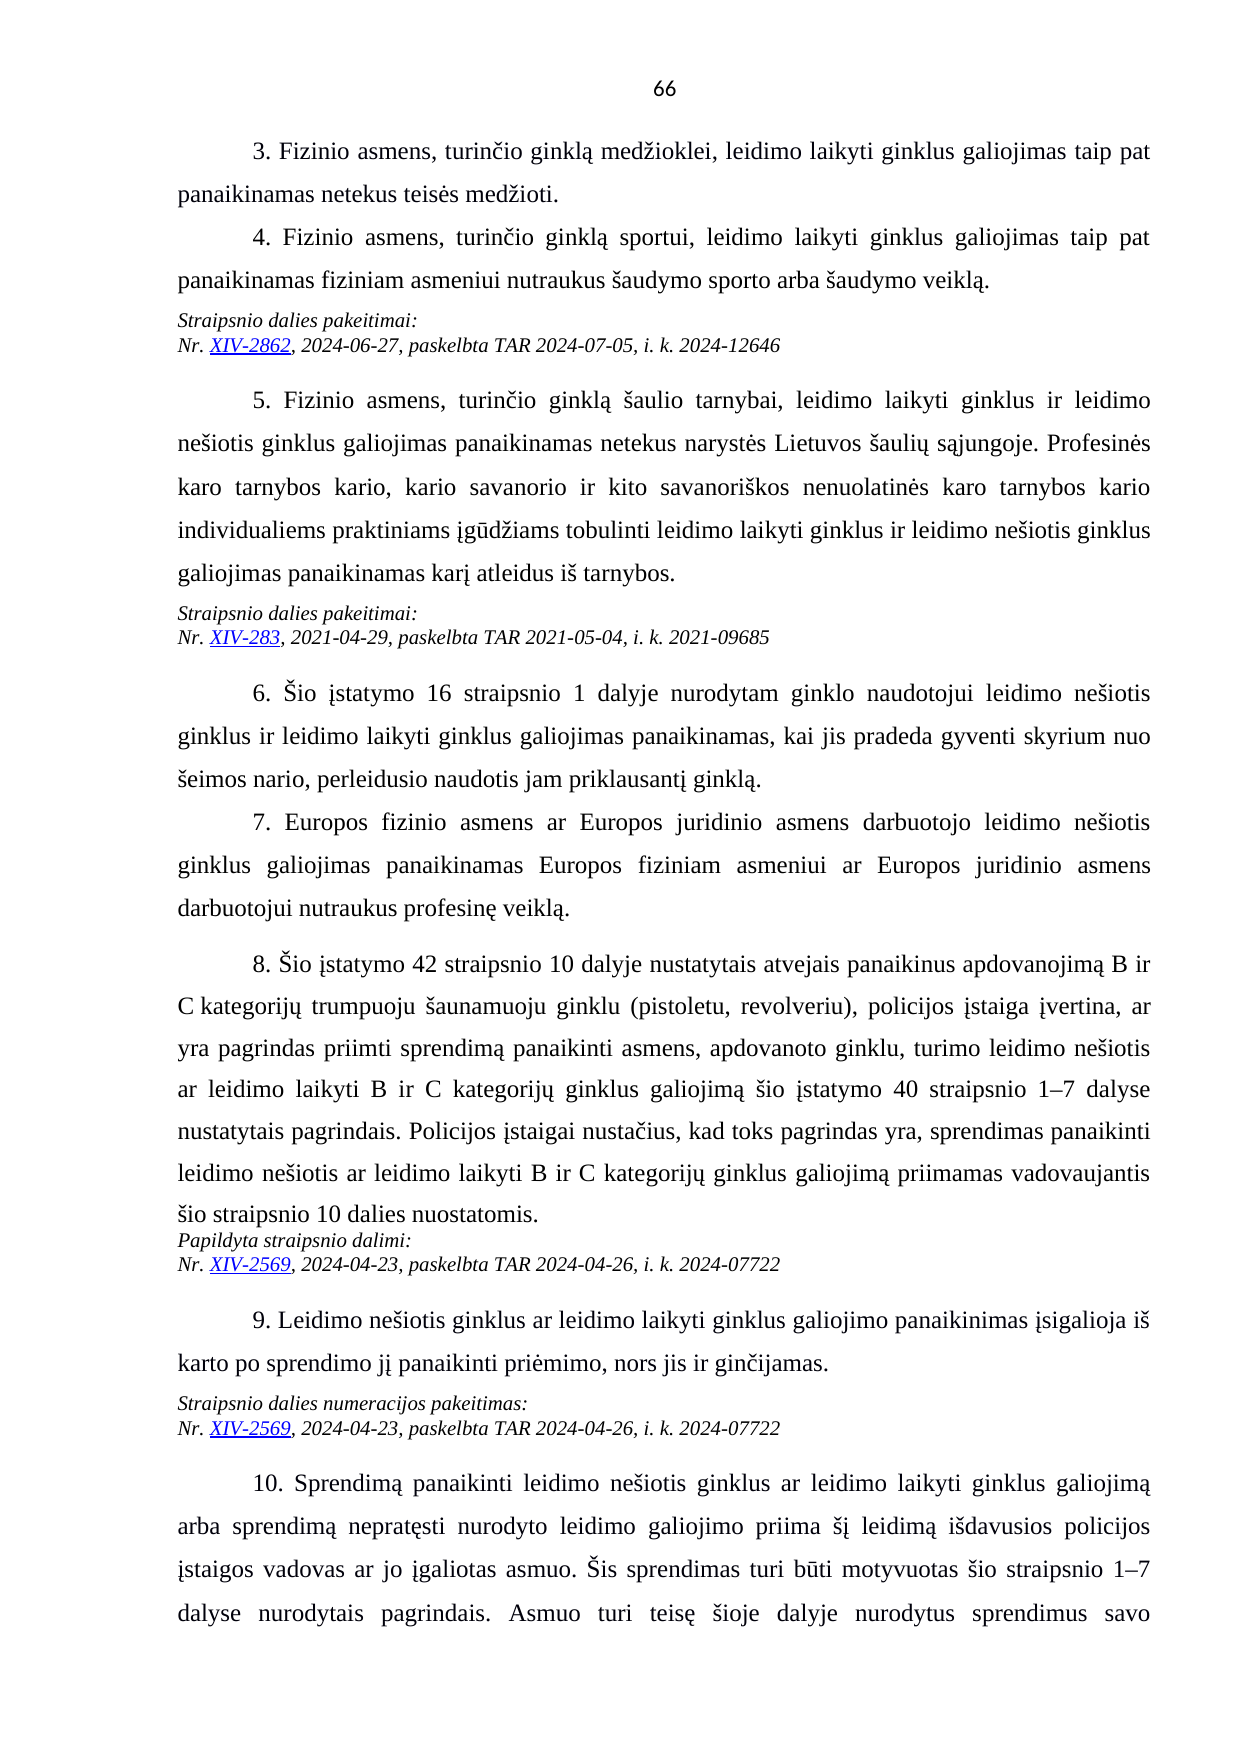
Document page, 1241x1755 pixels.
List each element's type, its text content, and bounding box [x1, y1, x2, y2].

text Papildyta straipsnio dalimi: [177, 1228, 1152, 1252]
text Nr. XIV-283, 2021-04-29, paskelbta TAR 2021-05-04, i. k. 2021-09685 [177, 625, 1152, 649]
text Straipsnio dalies numeracijos pakeitimas: [177, 1391, 1152, 1415]
text Nr. XIV-2569, 2024-04-23, paskelbta TAR 2024-04-26, i. k. 2024-07722 [177, 1415, 1152, 1439]
text 3. Fizinio asmens, turinčio ginklą medžioklei, leidimo laikyti ginklus galiojimas taip pat panaikinamas netekus teisės medžioti. [177, 136, 1152, 208]
text 8. Šio įstatymo 42 straipsnio 10 dalyje nustatytais atvejais panaikinus apdovanojimą B ir C kategorijų trumpuoju šaunamuoju ginklu (pistoletu, revolveriu), policijos įstaiga įvertina, ar yra pagrindas priimti sprendimą panaikinti asmens, apdovanoto ginklu, turimo leidimo nešiotis ar leidimo laikyti B ir C kategorijų ginklus galiojimą šio įstatymo 40 straipsnio 1–7 dalyse nustatytais pagrindais. Policijos įstaigai nustačius, kad toks pagrindas yra, sprendimas panaikinti leidimo nešiotis ar leidimo laikyti B ir C kategorijų ginklus galiojimą priimamas vadovaujantis šio straipsnio 10 dalies nuostatomis. [177, 937, 1152, 1228]
text Nr. XIV-2569, 2024-04-23, paskelbta TAR 2024-04-26, i. k. 2024-07722 [177, 1252, 1152, 1276]
text 9. Leidimo nešiotis ginklus ar leidimo laikyti ginklus galiojimo panaikinimas įsigalioja iš karto po sprendimo jį panaikinti priėmimo, nors jis ir ginčijamas. [177, 1305, 1152, 1377]
text Straipsnio dalies pakeitimai: [177, 308, 1152, 332]
text 5. Fizinio asmens, turinčio ginklą šaulio tarnybai, leidimo laikyti ginklus ir leidimo nešiotis ginklus galiojimas panaikinamas netekus narystės Lietuvos šaulių sąjungoje. Profesinės karo tarnybos kario, kario savanorio ir kito savanoriškos nenuolatinės karo tarnybos kario individualiems praktiniams įgūdžiams tobulinti leidimo laikyti ginklus ir leidimo nešiotis ginklus galiojimas panaikinamas karį atleidus iš tarnybos. [177, 385, 1152, 587]
text 4. Fizinio asmens, turinčio ginklą sportui, leidimo laikyti ginklus galiojimas taip pat panaikinamas fiziniam asmeniui nutraukus šaudymo sporto arba šaudymo veiklą. [177, 222, 1152, 294]
text Nr. XIV-2862, 2024-06-27, paskelbta TAR 2024-07-05, i. k. 2024-12646 [177, 332, 1152, 357]
text 6. Šio įstatymo 16 straipsnio 1 dalyje nurodytam ginklo naudotojui leidimo nešiotis ginklus ir leidimo laikyti ginklus galiojimas panaikinamas, kai jis pradeda gyventi skyrium nuo šeimos nario, perleidusio naudotis jam priklausantį ginklą. [177, 678, 1152, 793]
text 10. Sprendimą panaikinti leidimo nešiotis ginklus ar leidimo laikyti ginklus galiojimą arba sprendimą nepratęsti nurodyto leidimo galiojimo priima šį leidimą išdavusios policijos įstaigos vadovas ar jo įgaliotas asmuo. Šis sprendimas turi būti motyvuotas šio straipsnio 1–7 dalyse nurodytais pagrindais. Asmuo turi teisę šioje dalyje nurodytus sprendimus savo [177, 1468, 1152, 1626]
text Straipsnio dalies pakeitimai: [177, 601, 1152, 625]
text 7. Europos fizinio asmens ar Europos juridinio asmens darbuotojo leidimo nešiotis ginklus galiojimas panaikinamas Europos fiziniam asmeniui ar Europos juridinio asmens darbuotojui nutraukus profesinę veiklą. [177, 807, 1152, 922]
